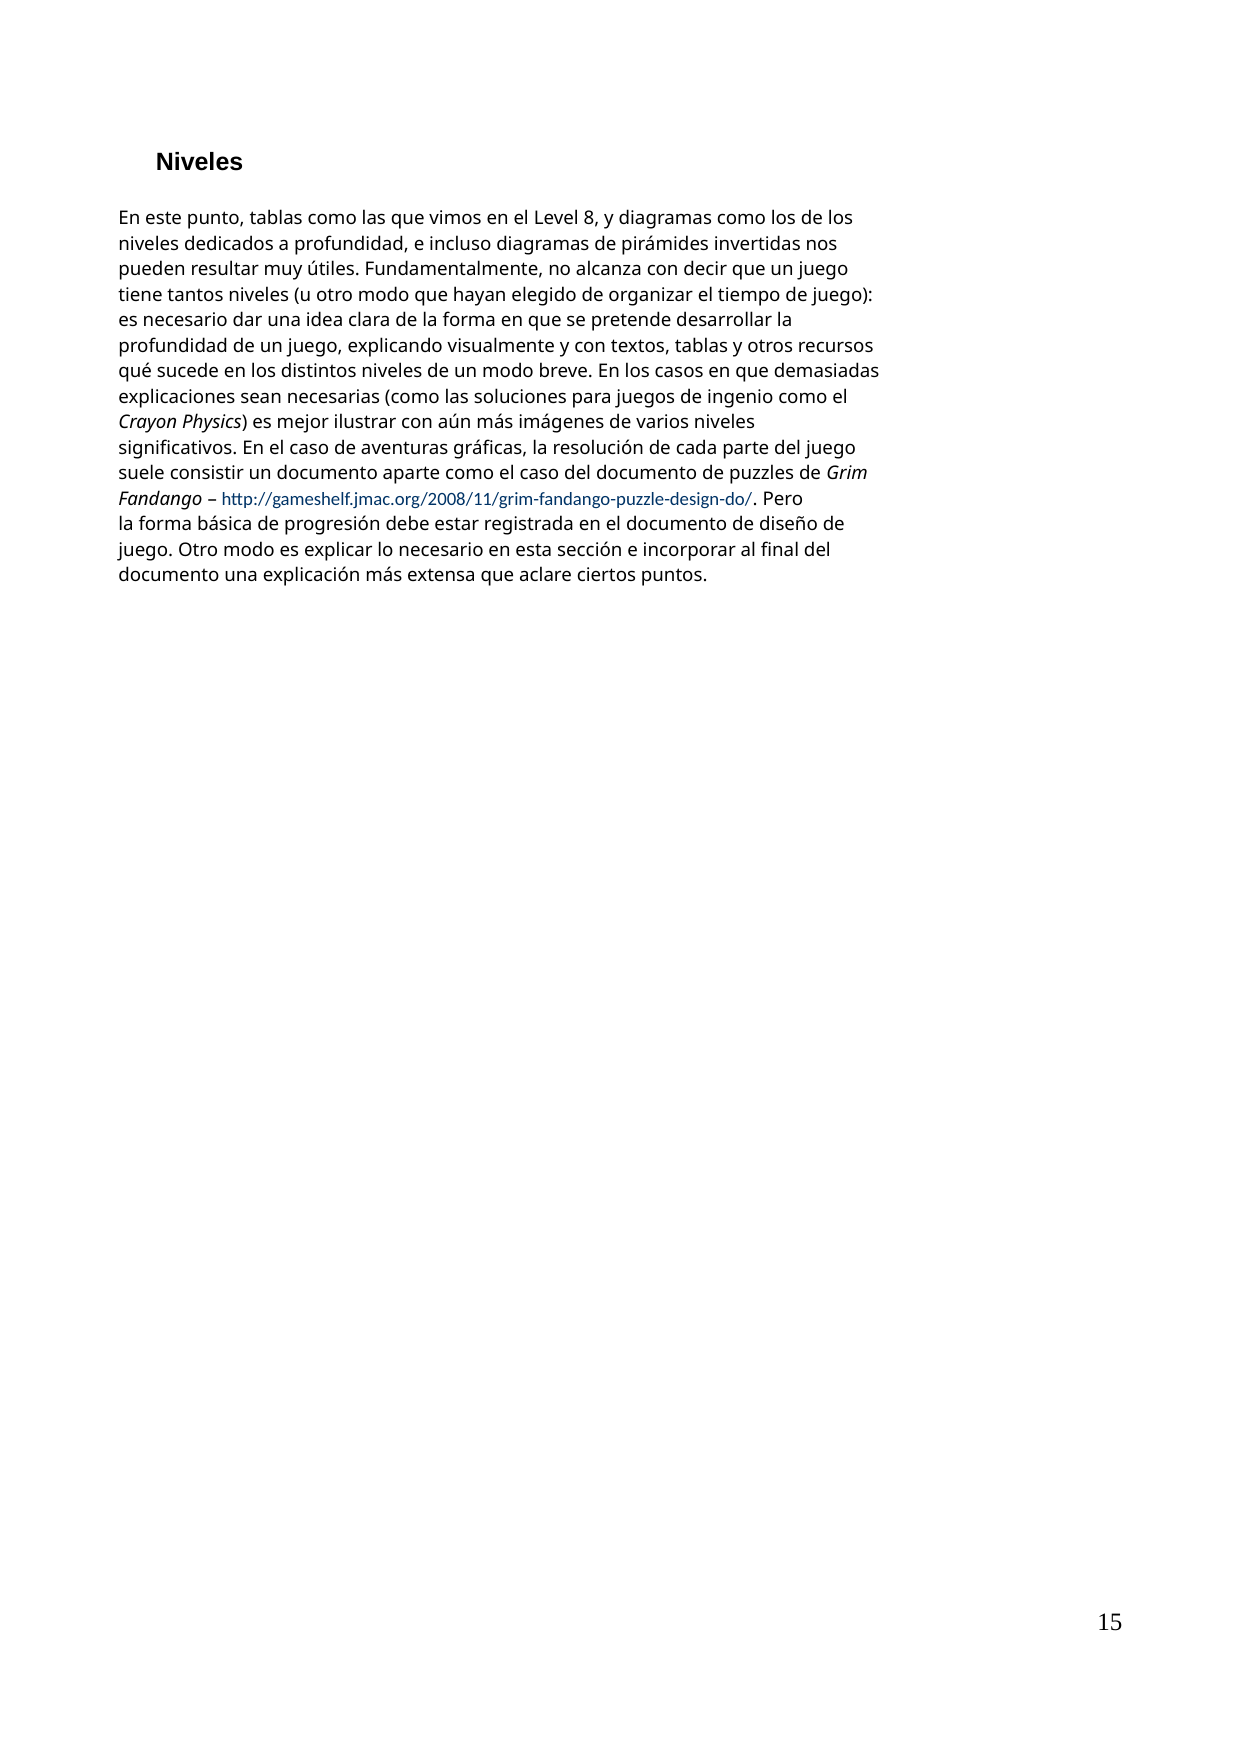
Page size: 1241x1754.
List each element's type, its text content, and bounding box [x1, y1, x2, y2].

text Crayon Physics) es mejor ilustrar con aún más imágenes de varios niveles [118, 408, 1122, 434]
text suele consistir un documento aparte como el caso del documento de puzzles de Grim [118, 459, 1122, 485]
text explicaciones sean necesarias (como las soluciones para juegos de ingenio como el [118, 383, 1122, 408]
text juego. Otro modo es explicar lo necesario en esta sección e incorporar al final del [118, 536, 1122, 562]
text qué sucede en los distintos niveles de un modo breve. En los casos en que demasiadas [118, 357, 1122, 383]
text tiene tantos niveles (u otro modo que hayan elegido de organizar el tiempo de juego): [118, 281, 1122, 306]
text es necesario dar una idea clara de la forma en que se pretende desarrollar la [118, 306, 1122, 332]
text significativos. En el caso de aventuras gráficas, la resolución de cada parte del juego [118, 434, 1122, 459]
list Niveles [118, 147, 1122, 176]
text documento una explicación más extensa que aclare ciertos puntos. [118, 562, 1122, 587]
text En este punto, tablas como las que vimos en el Level 8, y diagramas como los de los [118, 204, 1122, 230]
text niveles dedicados a profundidad, e incluso diagramas de pirámides invertidas nos [118, 230, 1122, 255]
text Fandango – http://gameshelf.jmac.org/2008/11/grim-fandango-puzzle-design-do/. Pero [118, 485, 1122, 511]
text profundidad de un juego, explicando visualmente y con textos, tablas y otros recursos [118, 332, 1122, 357]
text la forma básica de progresión debe estar registrada en el documento de diseño de [118, 511, 1122, 536]
text pueden resultar muy útiles. Fundamentalmente, no alcanza con decir que un juego [118, 255, 1122, 281]
